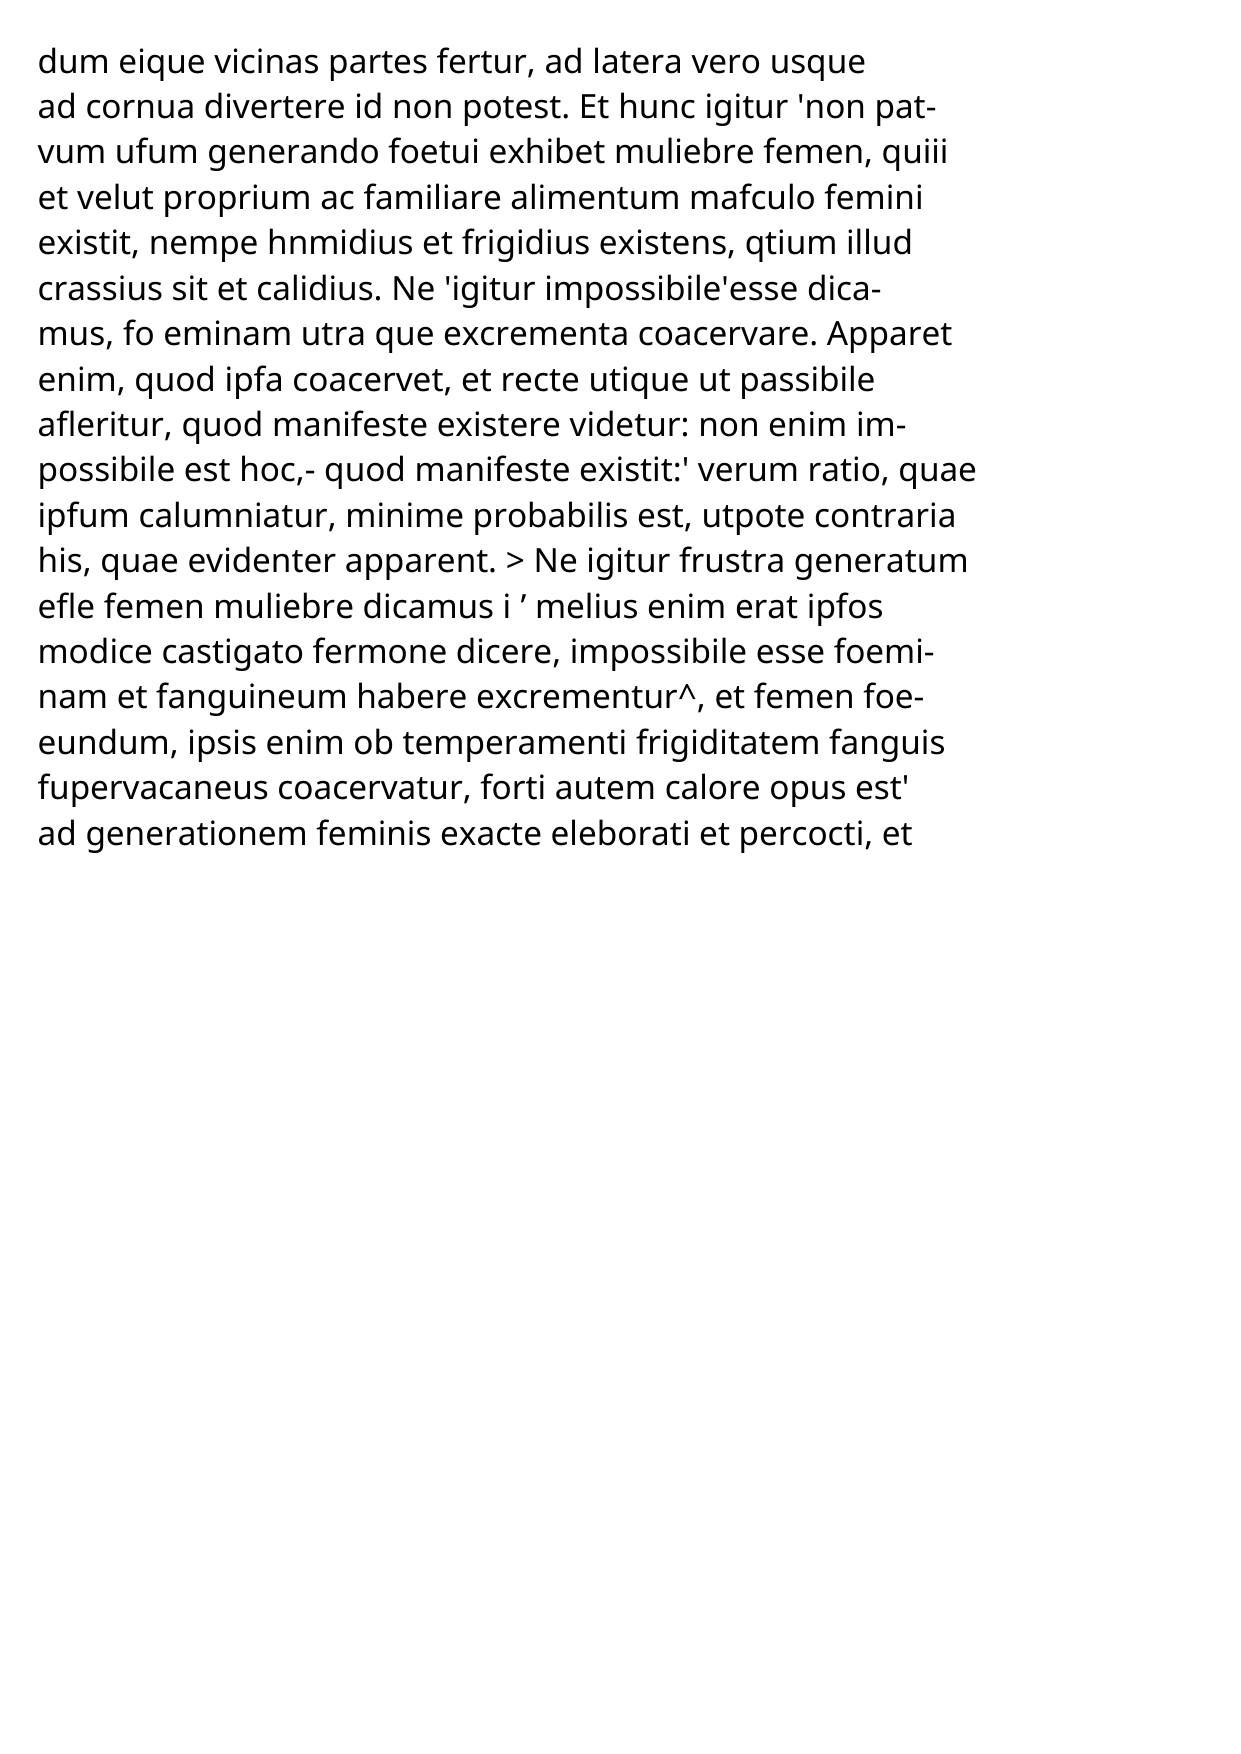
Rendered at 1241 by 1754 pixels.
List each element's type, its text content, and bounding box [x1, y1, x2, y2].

text dum eique vicinas partes fertur, ad latera vero usque ad cornua divertere id non potest. Et hunc igitur 'non pat- vum ufum generando foetui exhibet muliebre femen, quiii et velut proprium ac familiare alimentum mafculo femini existit, nempe hnmidius et frigidius existens, qtium illud crassius sit et calidius. Ne 'igitur impossibile'esse dica- mus, fo eminam utra que excrementa coacervare. Apparet enim, quod ipfa coacervet, et recte utique ut passibile afleritur, quod manifeste existere videtur: non enim im- possibile est hoc,- quod manifeste existit:' verum ratio, quae ipfum calumniatur, minime probabilis est, utpote contraria his, quae evidenter apparent. > Ne igitur frustra generatum efle femen muliebre dicamus i ’ melius enim erat ipfos modice castigato fermone dicere, impossibile esse foemi- nam et fanguineum habere excrementur^, et femen foe- eundum, ipsis enim ob temperamenti frigiditatem fanguis fupervacaneus coacervatur, forti autem calore opus est' ad generationem feminis exacte eleborati et percocti, et [37, 37, 1203, 855]
